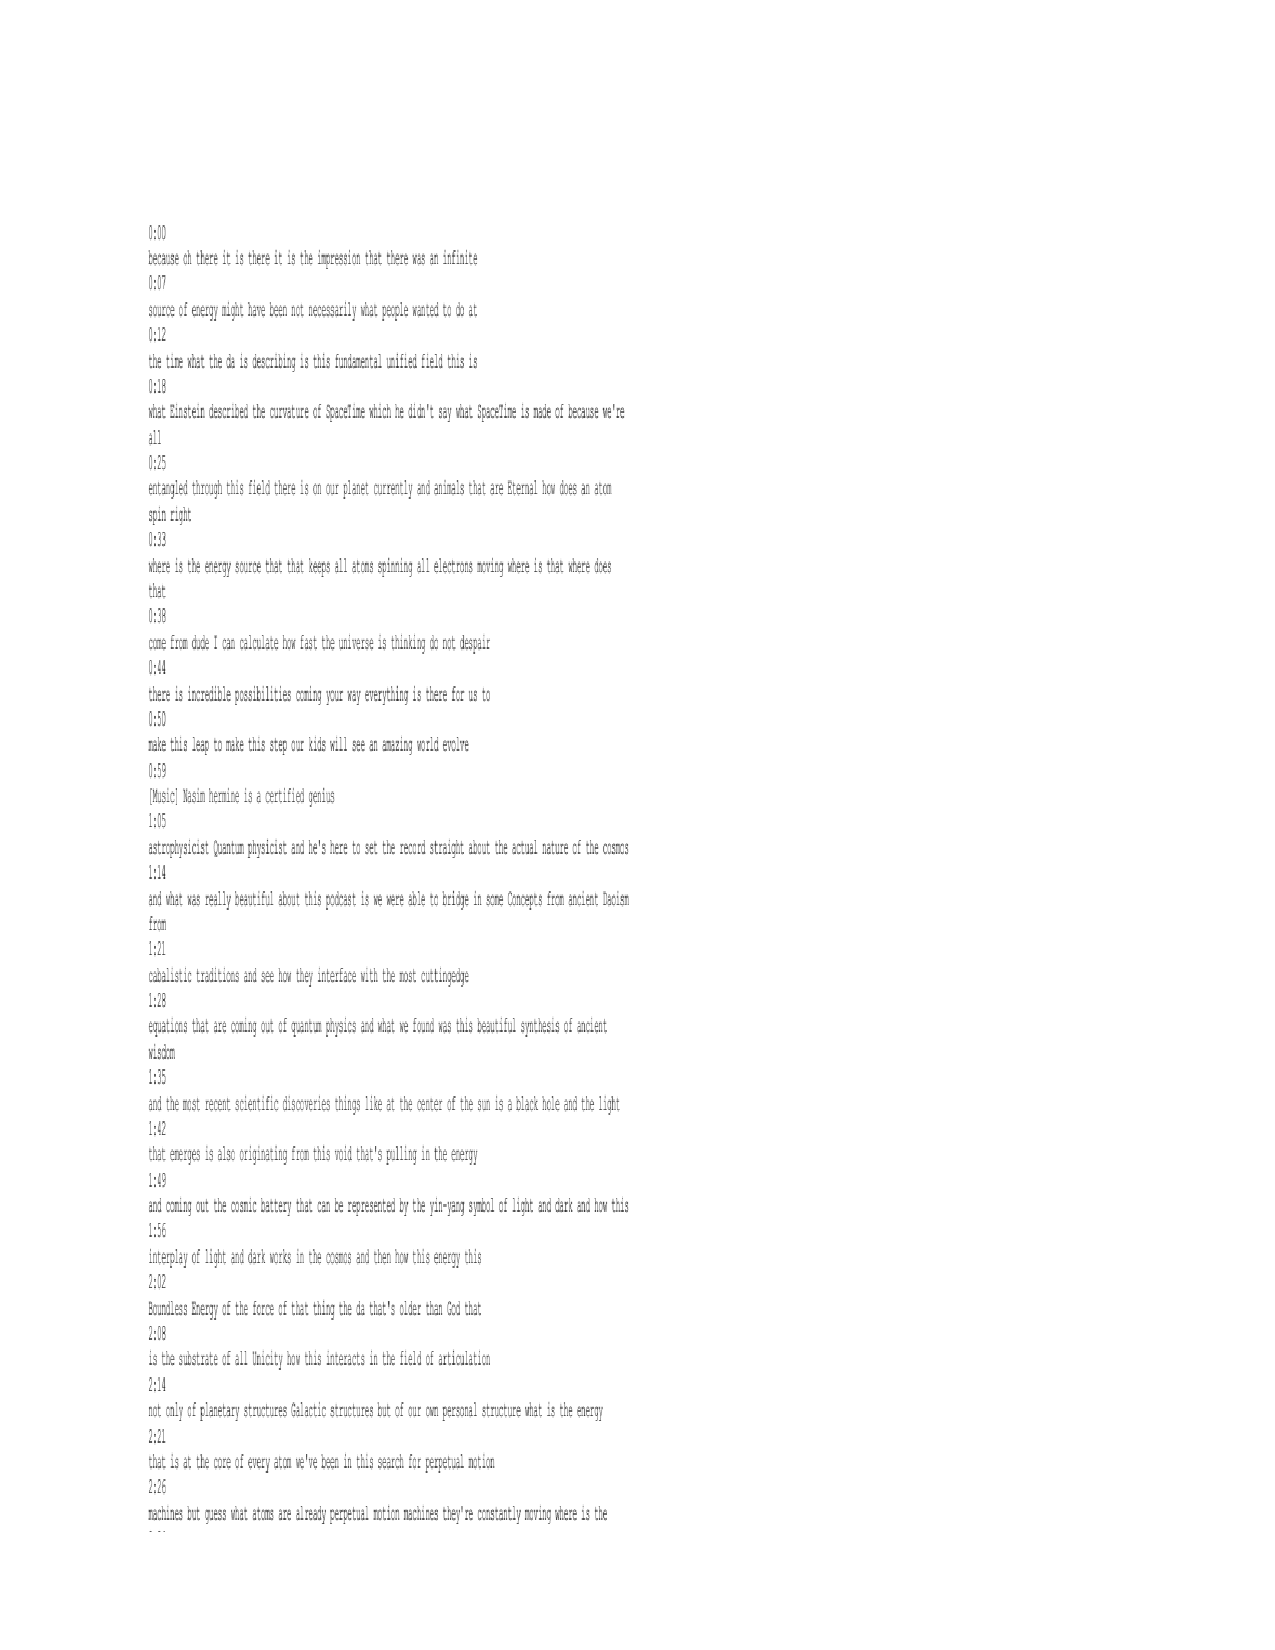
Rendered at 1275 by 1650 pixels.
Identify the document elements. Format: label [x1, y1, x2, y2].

picture [118, 118, 659, 1532]
